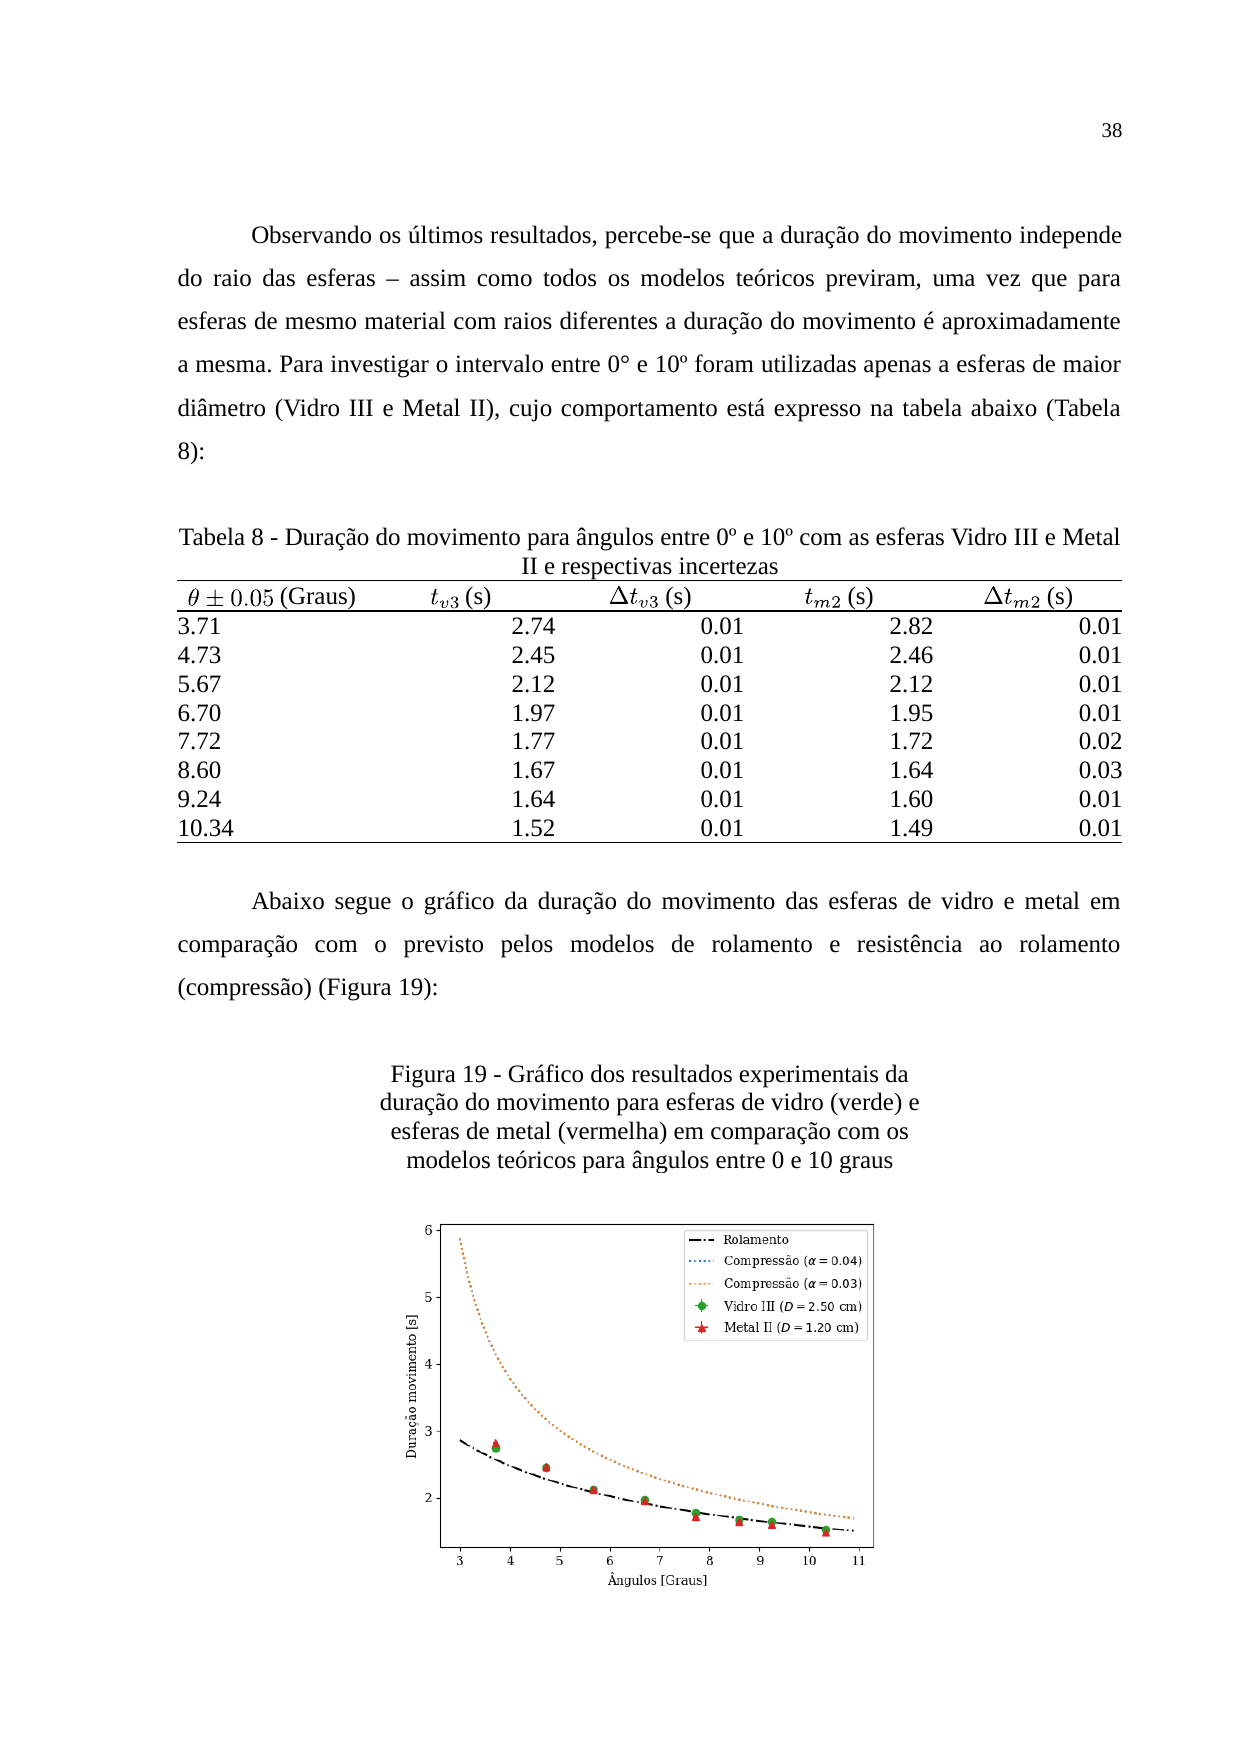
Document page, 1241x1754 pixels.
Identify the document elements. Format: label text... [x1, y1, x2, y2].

table_cell 1.67 [366, 755, 555, 784]
table_cell 2.82 [744, 612, 933, 640]
table_cell 9.24 [177, 784, 366, 813]
table_cell 1.97 [366, 698, 555, 726]
table_cell 2.12 [366, 669, 555, 698]
table_cell 0.01 [555, 755, 744, 784]
table_cell 2.74 [366, 612, 555, 640]
text Abaixo segue o gráfico da duração do movimento das esferas de vidro e metal em comparação com o previsto pelos modelos de rolamento e resistência ao rolamento (compressão) (Figura 19): [177, 886, 1122, 1001]
table_cell 0.01 [555, 612, 744, 640]
table_cell 6.70 [177, 698, 366, 726]
table_cell 3.71 [177, 612, 366, 640]
table_cell 1.77 [366, 726, 555, 755]
table_cell 0.01 [933, 612, 1122, 640]
table_cell 10.34 [177, 813, 366, 841]
table_header (s) [555, 581, 744, 610]
table_cell 0.01 [555, 669, 744, 698]
table_cell 0.01 [933, 669, 1122, 698]
table_header (s) [744, 581, 933, 610]
text Figura 19 - Gráfico dos resultados experimentais da duração do movimento para esferas de vidro (verde) e esferas de metal (vermelha) em comparação com os modelos teóricos para ângulos entre 0 e 10 graus [370, 1059, 929, 1173]
table_cell 5.67 [177, 669, 366, 698]
table_cell 0.03 [933, 755, 1122, 784]
table_cell 0.01 [555, 784, 744, 813]
text Observando os últimos resultados, percebe-se que a duração do movimento independe do raio das esferas – assim como todos os modelos teóricos previram, uma vez que para esferas de mesmo material com raios diferentes a duração do movimento é aproximadamente a mesma. Para investigar o intervalo entre 0° e 10º foram utilizadas apenas a esferas de maior diâmetro (Vidro III e Metal II), cujo comportamento está expresso na tabela abaixo (Tabela 8): [177, 220, 1122, 464]
table_cell 0.01 [933, 813, 1122, 841]
table_cell 1.64 [366, 784, 555, 813]
table_cell 0.01 [933, 640, 1122, 669]
table_cell 4.73 [177, 640, 366, 669]
table_cell 0.01 [555, 726, 744, 755]
table_cell 1.49 [744, 813, 933, 841]
table_cell 2.45 [366, 640, 555, 669]
table_header (s) [933, 581, 1122, 610]
table_header (Graus) [177, 581, 366, 610]
table_cell 1.95 [744, 698, 933, 726]
table_cell 1.72 [744, 726, 933, 755]
table_cell 2.12 [744, 669, 933, 698]
table_cell 0.02 [933, 726, 1122, 755]
table_cell 0.01 [555, 640, 744, 669]
table_cell 8.60 [177, 755, 366, 784]
table_header (s) [366, 581, 555, 610]
table_cell 0.01 [933, 784, 1122, 813]
table_cell 0.01 [933, 698, 1122, 726]
text Tabela 8 - Duração do movimento para ângulos entre 0º e 10º com as esferas Vidro III e Metal II e respectivas incertezas [177, 522, 1122, 579]
table_cell 1.60 [744, 784, 933, 813]
picture [370, 1173, 929, 1593]
table_cell 1.64 [744, 755, 933, 784]
table_cell 0.01 [555, 813, 744, 841]
table_cell 0.01 [555, 698, 744, 726]
table_cell 1.52 [366, 813, 555, 841]
table_cell 2.46 [744, 640, 933, 669]
table_cell 7.72 [177, 726, 366, 755]
